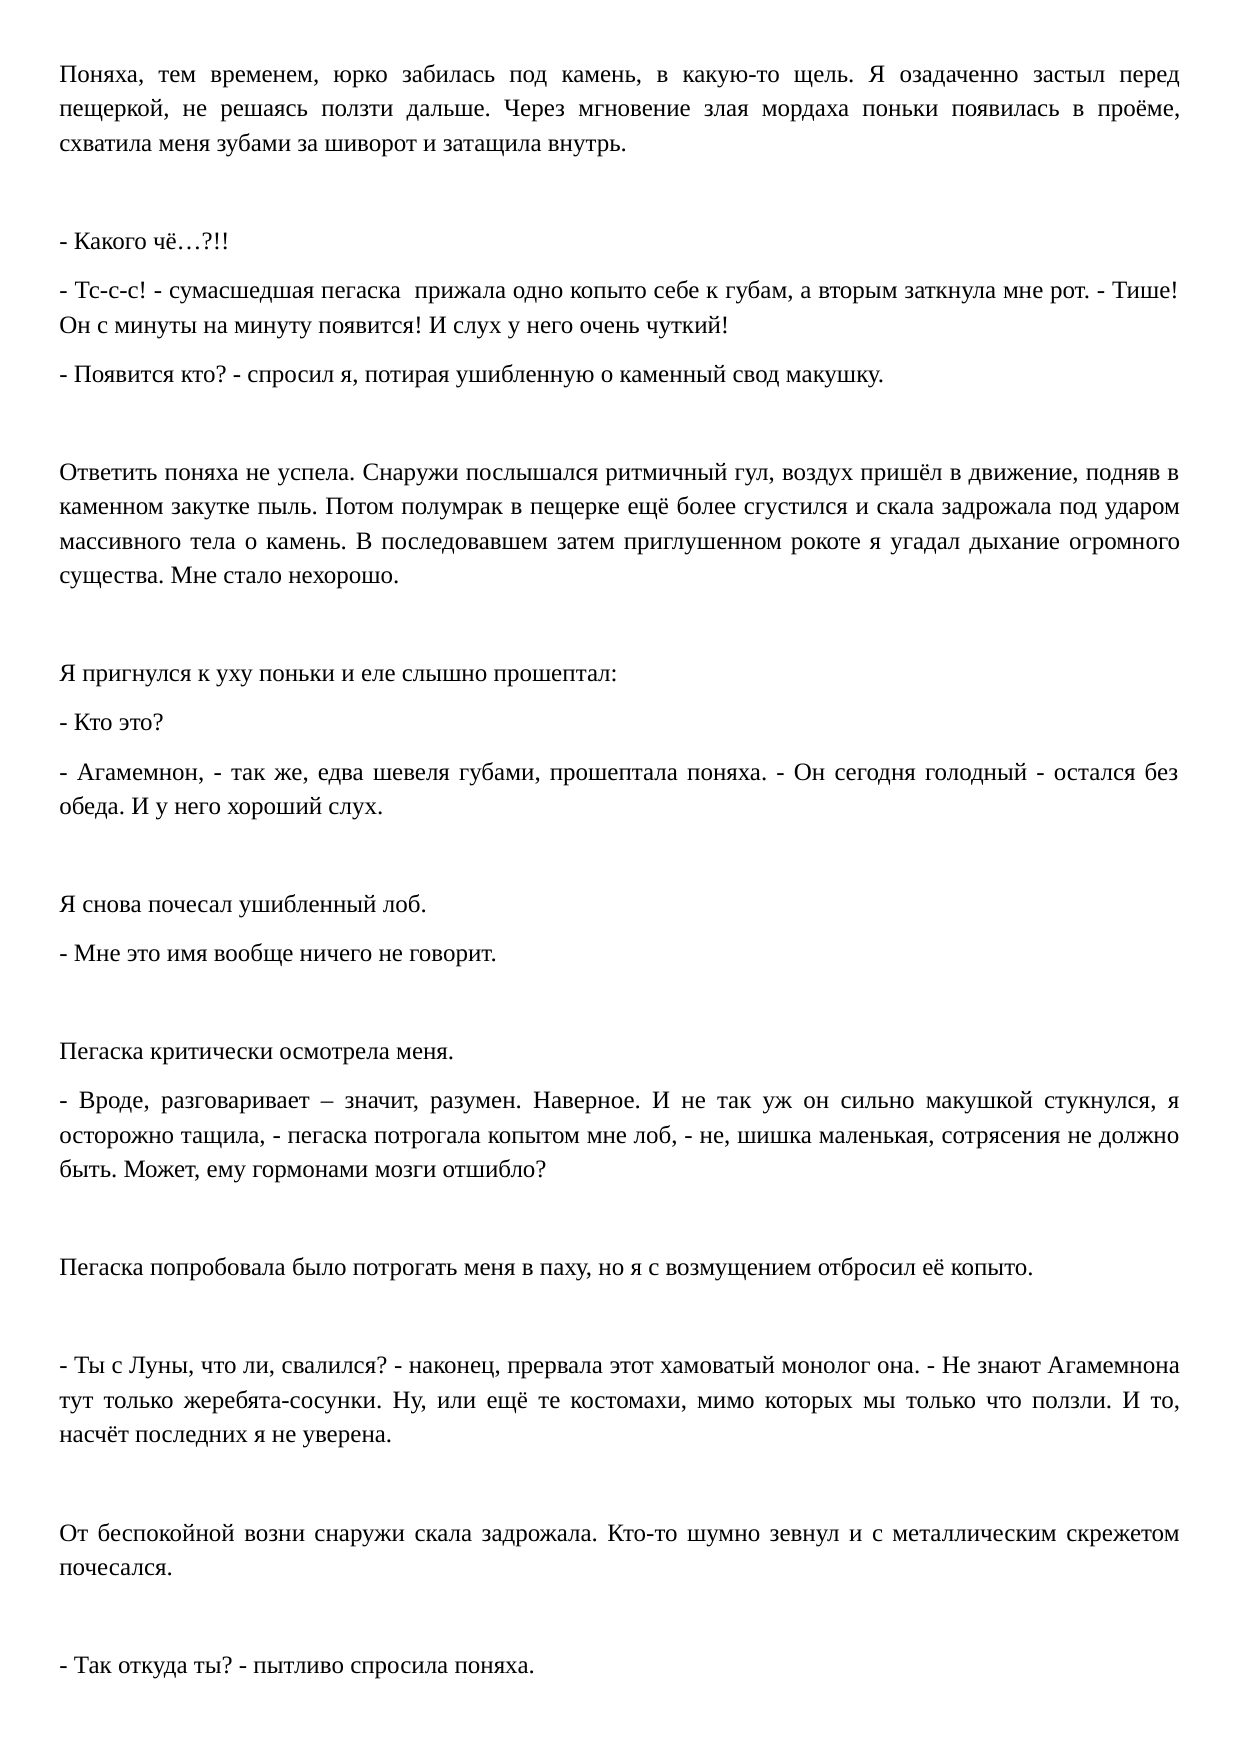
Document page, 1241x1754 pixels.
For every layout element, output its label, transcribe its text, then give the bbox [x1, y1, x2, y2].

text - Кто это? [59, 707, 1181, 736]
text Поняха, тем временем, юрко забилась под камень, в какую-то щель. Я озадаченно застыл перед пещеркой, не решаясь ползти дальше. Через мгновение злая мордаха поньки появилась в проёме, схватила меня зубами за шиворот и затащила внутрь. [59, 59, 1181, 157]
text Пегаска попробовала было потрогать меня в паху, но я с возмущением отбросил её копыто. [59, 1252, 1181, 1281]
text - Тс-с-с! - сумасшедшая пегаска прижала одно копыто себе к губам, а вторым заткнула мне рот. - Тише! Он с минуты на минуту появится! И слух у него очень чуткий! [59, 275, 1181, 338]
text - Мне это имя вообще ничего не говорит. [59, 938, 1181, 967]
text - Появится кто? - спросил я, потирая ушибленную о каменный свод макушку. [59, 359, 1181, 387]
text Я пригнулся к уху поньки и еле слышно прошептал: [59, 658, 1181, 687]
text Я снова почесал ушибленный лоб. [59, 889, 1181, 918]
text - Какого чё…?!! [59, 226, 1181, 255]
text - Вроде, разговаривает – значит, разумен. Наверное. И не так уж он сильно макушкой стукнулся, я осторожно тащила, - пегаска потрогала копытом мне лоб, - не, шишка маленькая, сотрясения не должно быть. Может, ему гормонами мозги отшибло? [59, 1085, 1181, 1183]
text - Ты с Луны, что ли, свалился? - наконец, прервала этот хамоватый монолог она. - Не знают Агамемнона тут только жеребята-сосунки. Ну, или ещё те костомахи, мимо которых мы только что ползли. И то, насчёт последних я не уверена. [59, 1351, 1181, 1448]
text Ответить поняха не успела. Снаружи послышался ритмичный гул, воздух пришёл в движение, подняв в каменном закутке пыль. Потом полумрак в пещерке ещё более сгустился и скала задрожала под ударом массивного тела о камень. В последовавшем затем приглушенном рокоте я угадал дыхание огромного существа. Мне стало нехорошо. [59, 457, 1181, 589]
text - Так откуда ты? - пытливо спросила поняха. [59, 1650, 1181, 1679]
text От беспокойной возни снаружи скала задрожала. Кто-то шумно зевнул и с металлическим скрежетом почесался. [59, 1518, 1181, 1581]
text - Агамемнон, - так же, едва шевеля губами, прошептала поняха. - Он сегодня голодный - остался без обеда. И у него хороший слух. [59, 757, 1181, 820]
text Пегаска критически осмотрела меня. [59, 1036, 1181, 1065]
